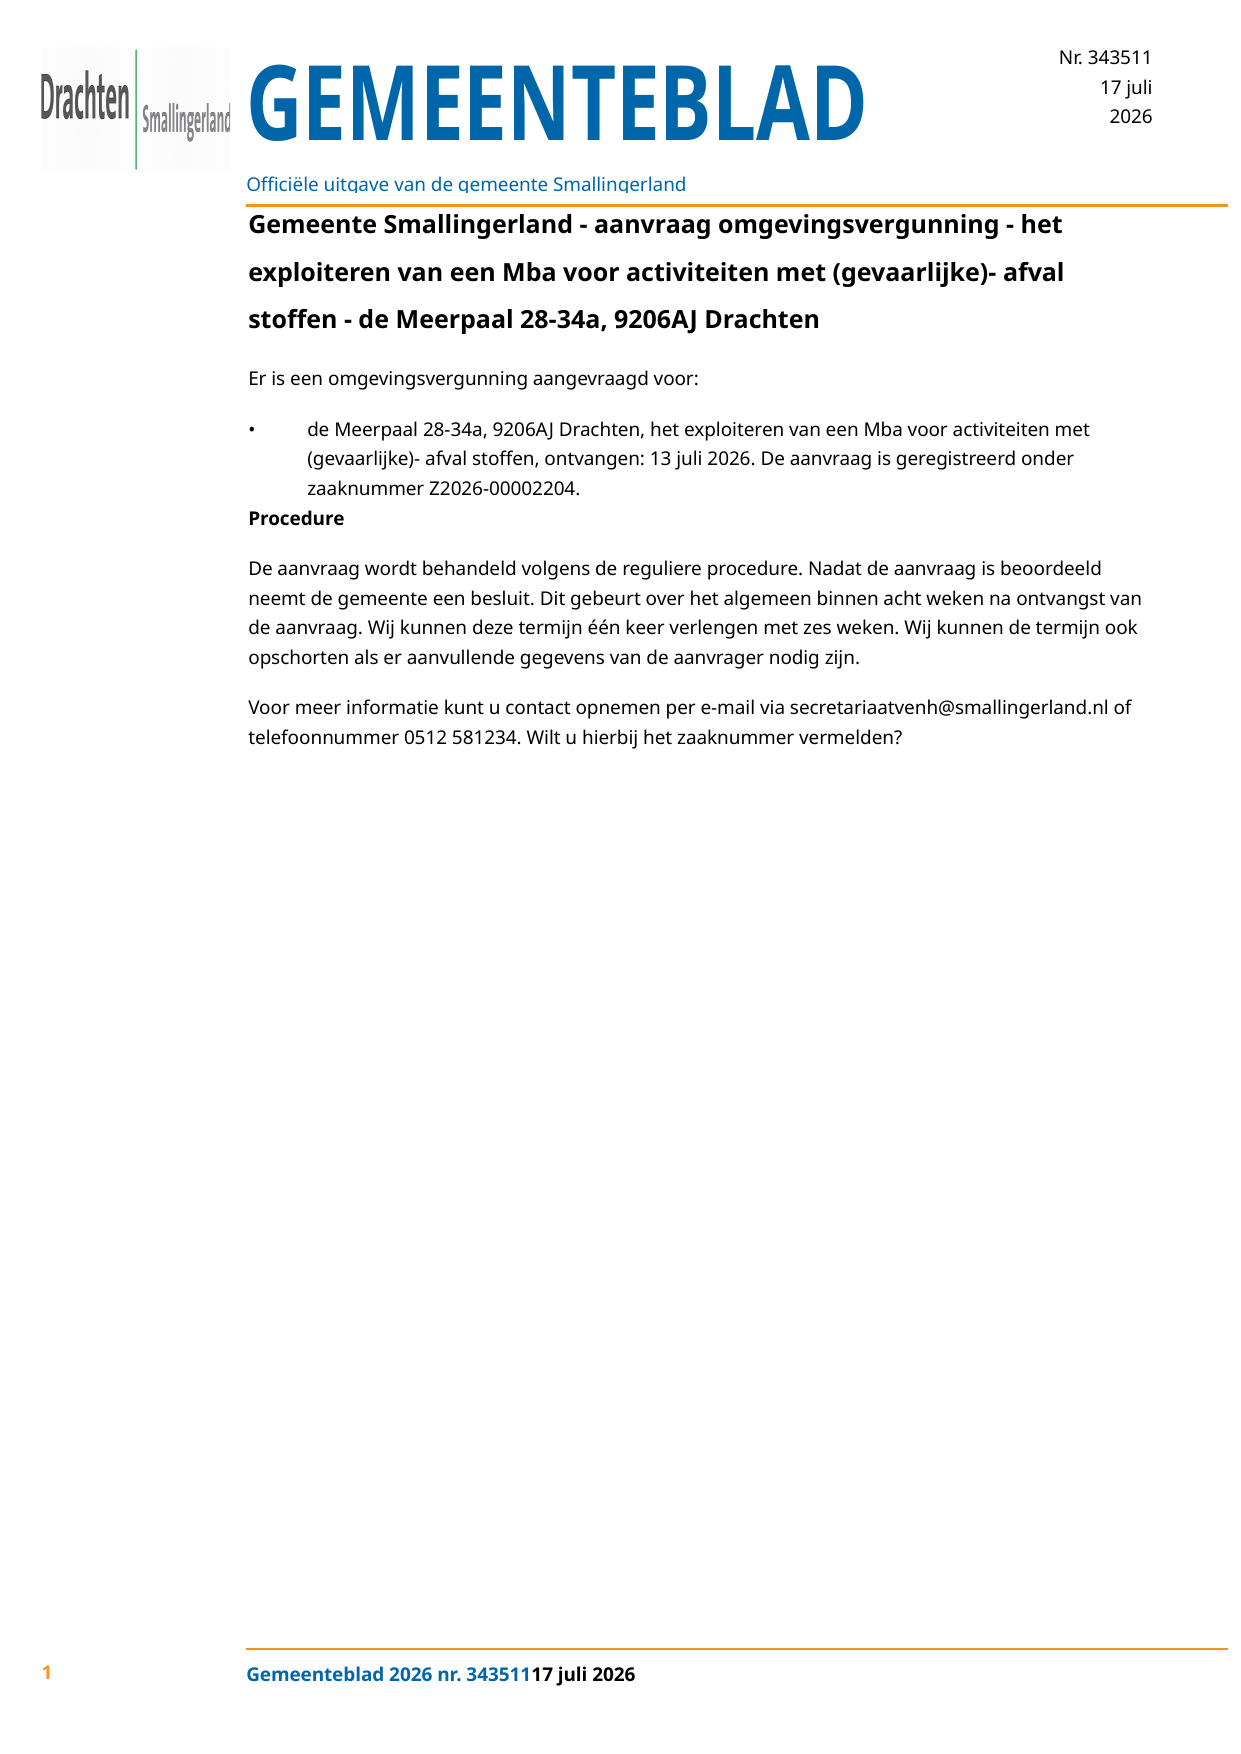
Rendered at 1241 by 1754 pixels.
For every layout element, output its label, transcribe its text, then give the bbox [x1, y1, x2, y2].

text Er is een omgevingsvergunning aangevraagd voor: [248, 366, 1152, 391]
text Voor meer informatie kunt u contact opnemen per e-mail via secretariaatvenh@smallingerland.nl of telefoonnummer 0512 581234. Wilt u hierbij het zaaknummer vermelden? [248, 694, 1152, 749]
text De aanvraag wordt behandeld volgens de reguliere procedure. Nadat de aanvraag is beoordeeld neemt de gemeente een besluit. Dit gebeurt over het algemeen binnen acht weken na ontvangst van de aanvraag. Wij kunnen deze termijn één keer verlengen met zes weken. Wij kunnen de termijn ook opschorten als er aanvullende gegevens van de aanvrager nodig zijn. [248, 555, 1152, 669]
picture [41, 47, 231, 172]
list de Meerpaal 28-34a, 9206AJ Drachten, het exploiteren van een Mba voor activiteiten met (gevaarlijke)- afval stoffen, ontvangen: 13 juli 2026. De aanvraag is geregistreerd onder zaaknummer Z2026-00002204. [248, 416, 1152, 501]
text Gemeente Smallingerland - aanvraag omgevingsvergunning - het exploiteren van een Mba voor activiteiten met (gevaarlijke)- afval stoffen - de Meerpaal 28-34a, 9206AJ Drachten [248, 207, 1152, 336]
text Procedure [248, 505, 1152, 530]
